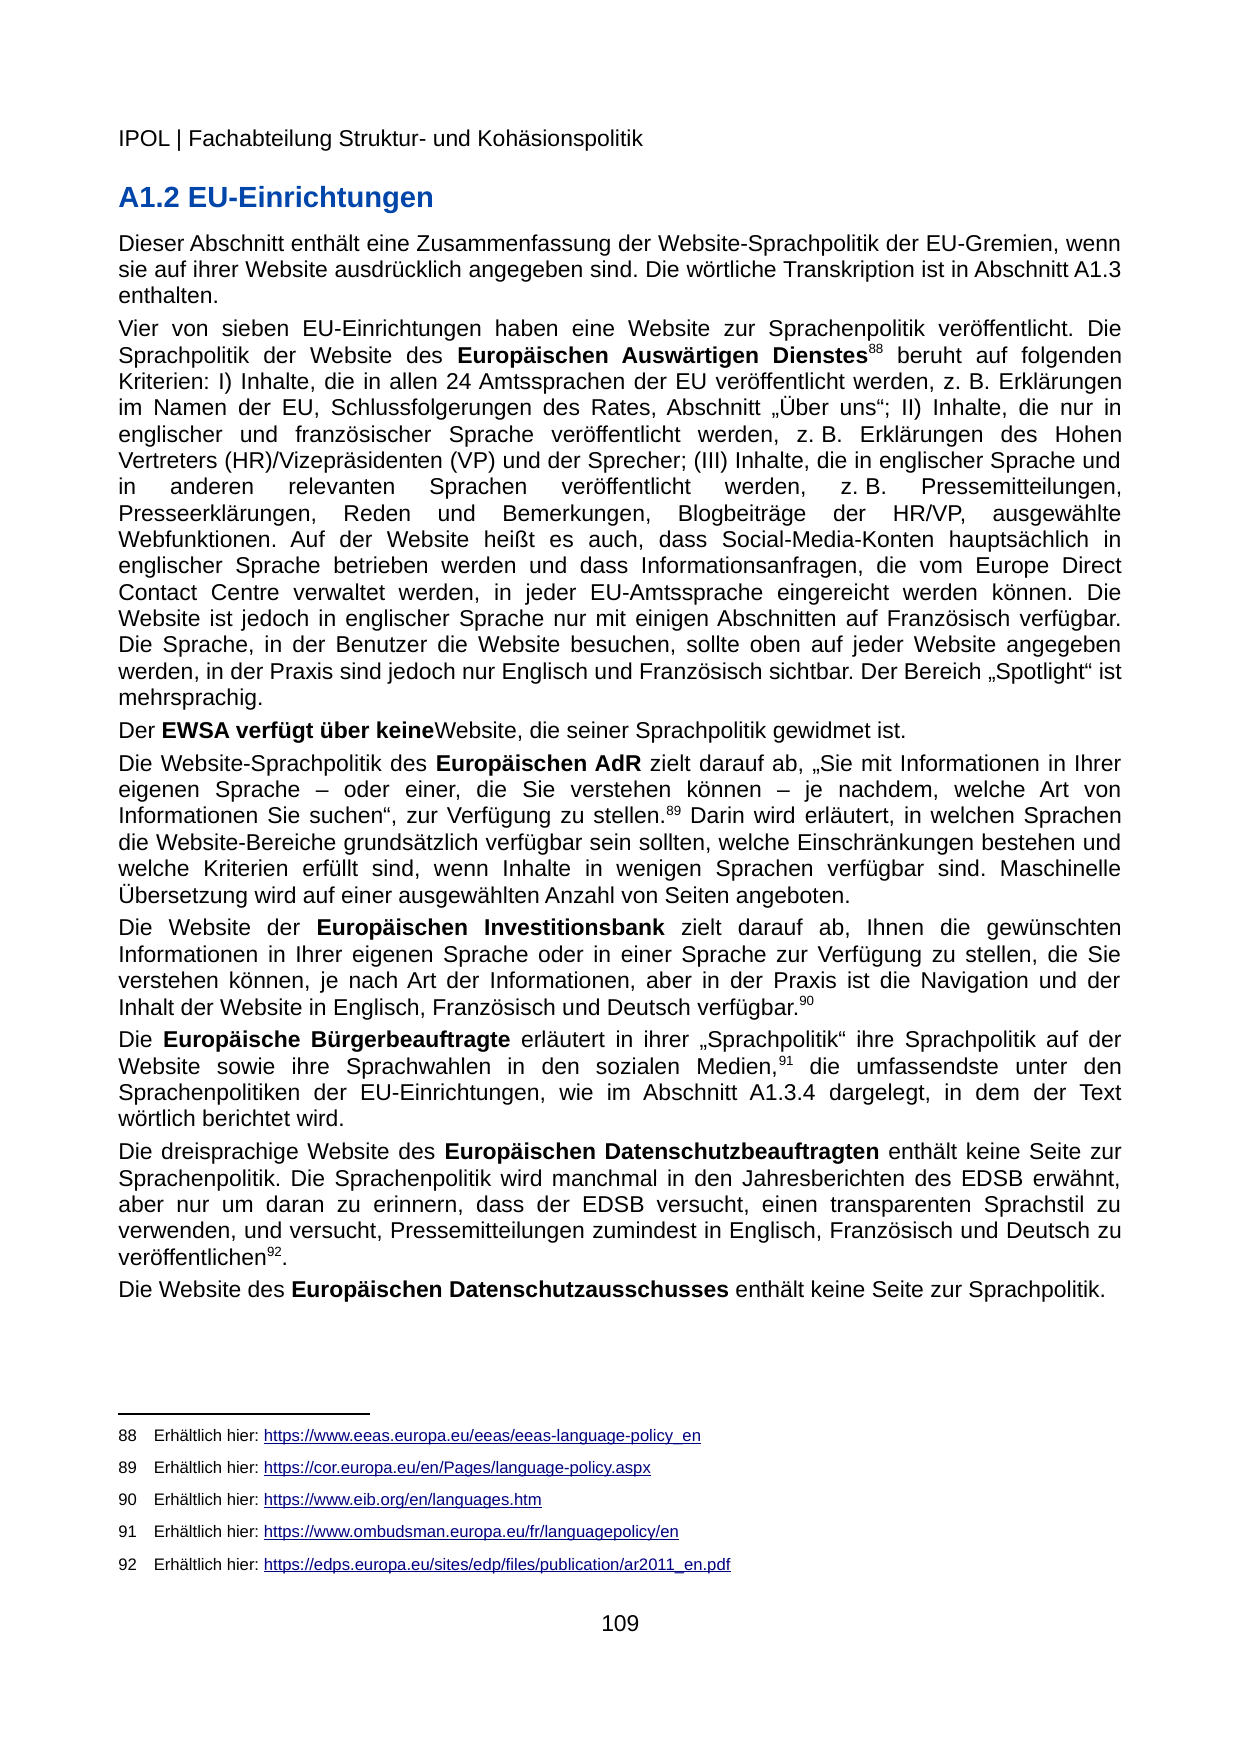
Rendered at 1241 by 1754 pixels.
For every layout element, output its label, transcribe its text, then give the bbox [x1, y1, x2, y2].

text Die Website-Sprachpolitik des Europäischen AdR zielt darauf ab, „Sie mit Informationen in Ihrer eigenen Sprache – oder einer, die Sie verstehen können – je nachdem, welche Art von Informationen Sie suchen“, zur Verfügung zu stellen. Darin wird erläutert, in welchen Sprachen die Website-Bereiche grundsätzlich verfügbar sein sollten, welche Einschränkungen bestehen und welche Kriterien erfüllt sind, wenn Inhalte in wenigen Sprachen verfügbar sind. Maschinelle Übersetzung wird auf einer ausgewählten Anzahl von Seiten angeboten. [118, 750, 1122, 908]
text Erhältlich hier: https://edps.europa.eu/sites/edp/files/publication/ar2011_en.pdf [118, 1554, 1122, 1573]
text Erhältlich hier: https://www.eib.org/en/languages.htm [118, 1490, 1122, 1509]
text Die Website der Europäischen Investitionsbank zielt darauf ab, Ihnen die gewünschten Informationen in Ihrer eigenen Sprache oder in einer Sprache zur Verfügung zu stellen, die Sie verstehen können, je nach Art der Informationen, aber in der Praxis ist die Navigation und der Inhalt der Website in Englisch, Französisch und Deutsch verfügbar. [118, 914, 1122, 1020]
text Erhältlich hier: https://www.ombudsman.europa.eu/fr/languagepolicy/en [118, 1522, 1122, 1541]
text Der EWSA verfügt über keineWebsite, die seiner Sprachpolitik gewidmet ist. [118, 717, 1122, 743]
text Erhältlich hier: https://www.eeas.europa.eu/eeas/eeas-language-policy_en [118, 1426, 1122, 1445]
text Vier von sieben EU-Einrichtungen haben eine Website zur Sprachenpolitik veröffentlicht. Die Sprachpolitik der Website des Europäischen Auswärtigen Dienstes beruht auf folgenden Kriterien: I) Inhalte, die in allen 24 Amtssprachen der EU veröffentlicht werden, z. B. Erklärungen im Namen der EU, Schlussfolgerungen des Rates, Abschnitt „Über uns“; II) Inhalte, die nur in englischer und französischer Sprache veröffentlicht werden, z. B. Erklärungen des Hohen Vertreters (HR)/Vizepräsidenten (VP) und der Sprecher; (III) Inhalte, die in englischer Sprache und in anderen relevanten Sprachen veröffentlicht werden, z. B. Pressemitteilungen, Presseerklärungen, Reden und Bemerkungen, Blogbeiträge der HR/VP, ausgewählte Webfunktionen. Auf der Website heißt es auch, dass Social-Media-Konten hauptsächlich in englischer Sprache betrieben werden und dass Informationsanfragen, die vom Europe Direct Contact Centre verwaltet werden, in jeder EU-Amtssprache eingereicht werden können. Die Website ist jedoch in englischer Sprache nur mit einigen Abschnitten auf Französisch verfügbar. Die Sprache, in der Benutzer die Website besuchen, sollte oben auf jeder Website angegeben werden, in der Praxis sind jedoch nur Englisch und Französisch sichtbar. Der Bereich „Spotlight“ ist mehrsprachig. [118, 315, 1122, 711]
text Dieser Abschnitt enthält eine Zusammenfassung der Website-Sprachpolitik der EU-Gremien, wenn sie auf ihrer Website ausdrücklich angegeben sind. Die wörtliche Transkription ist in Abschnitt A1.3 enthalten. [118, 230, 1122, 309]
subtitle A1.2 EU-Einrichtungen [118, 180, 1122, 214]
text Die Website des Europäischen Datenschutzausschusses enthält keine Seite zur Sprachpolitik. [118, 1276, 1122, 1303]
text Die dreisprachige Website des Europäischen Datenschutzbeauftragten enthält keine Seite zur Sprachenpolitik. Die Sprachenpolitik wird manchmal in den Jahresberichten des EDSB erwähnt, aber nur um daran zu erinnern, dass der EDSB versucht, einen transparenten Sprachstil zu verwenden, und versucht, Pressemitteilungen zumindest in Englisch, Französisch und Deutsch zu veröffentlichen. [118, 1138, 1122, 1270]
text Erhältlich hier: https://cor.europa.eu/en/Pages/language-policy.aspx [118, 1458, 1122, 1477]
text Die Europäische Bürgerbeauftragte erläutert in ihrer „Sprachpolitik“ ihre Sprachpolitik auf der Website sowie ihre Sprachwahlen in den sozialen Medien, die umfassendste unter den Sprachenpolitiken der EU-Einrichtungen, wie im Abschnitt A1.3.4 dargelegt, in dem der Text wörtlich berichtet wird. [118, 1026, 1122, 1132]
